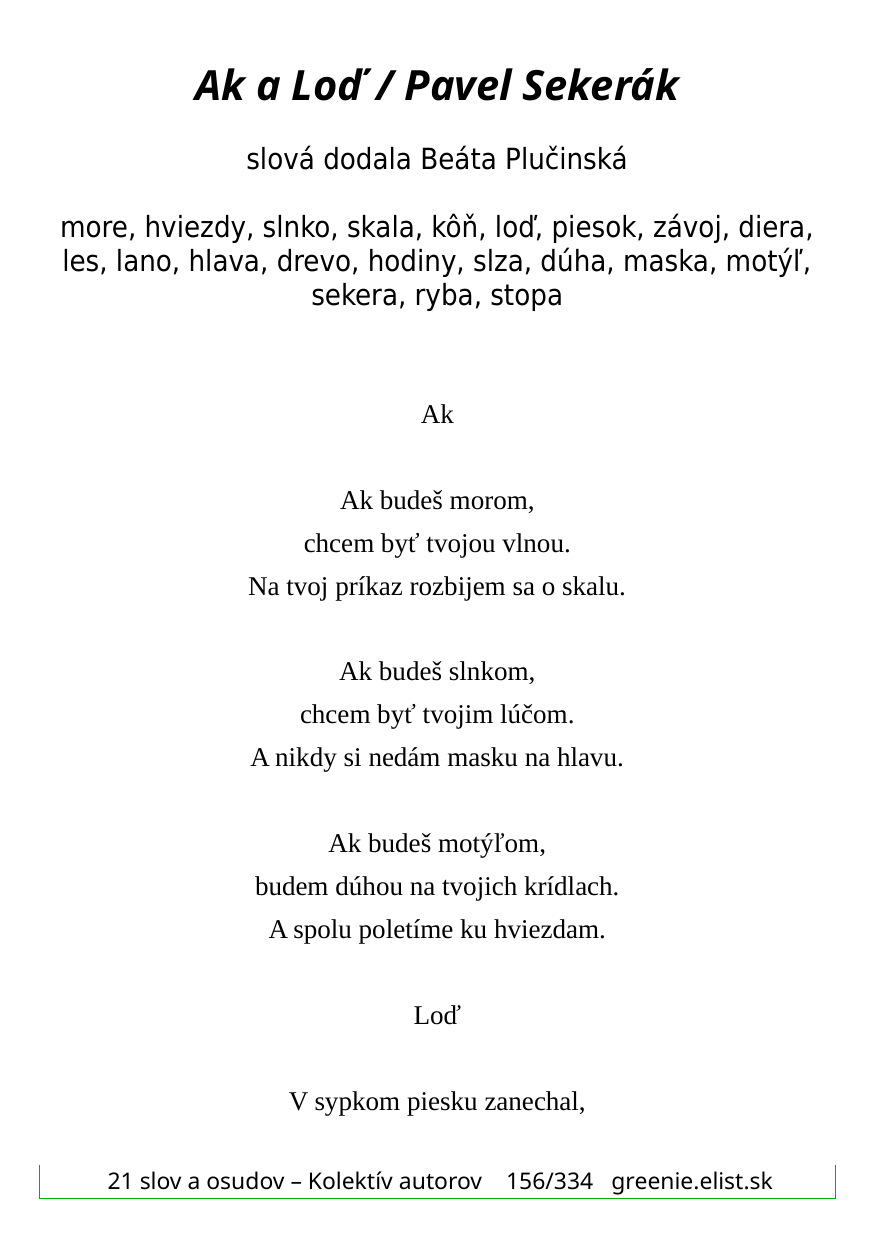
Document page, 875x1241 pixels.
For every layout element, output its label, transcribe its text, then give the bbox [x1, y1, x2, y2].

text chcem byť tvojou vlnou. [41, 527, 833, 558]
text budem dúhou na tvojich krídlach. [41, 870, 833, 901]
text A nikdy si nedám masku na hlavu. [41, 741, 833, 772]
subtitle Ak a Loď / Pavel Sekerák [41, 56, 833, 113]
text chcem byť tvojim lúčom. [41, 698, 833, 729]
text V sypkom piesku zanechal, [41, 1085, 833, 1116]
text Na tvoj príkaz rozbijem sa o skalu. [41, 570, 833, 601]
text Ak budeš morom, [41, 484, 833, 515]
text slová dodala Beáta Plučinská [41, 142, 833, 176]
text Ak budeš motýľom, [41, 827, 833, 858]
text A spolu poletíme ku hviezdam. [41, 913, 833, 944]
text more, hviezdy, slnko, skala, kôň, loď, piesok, závoj, diera, les, lano, hlava, drevo, hodiny, slza, dúha, maska, motýľ, sekera, ryba, stopa [41, 210, 833, 312]
text Loď [41, 999, 833, 1030]
text Ak budeš slnkom, [41, 656, 833, 687]
text Ak [41, 398, 833, 429]
